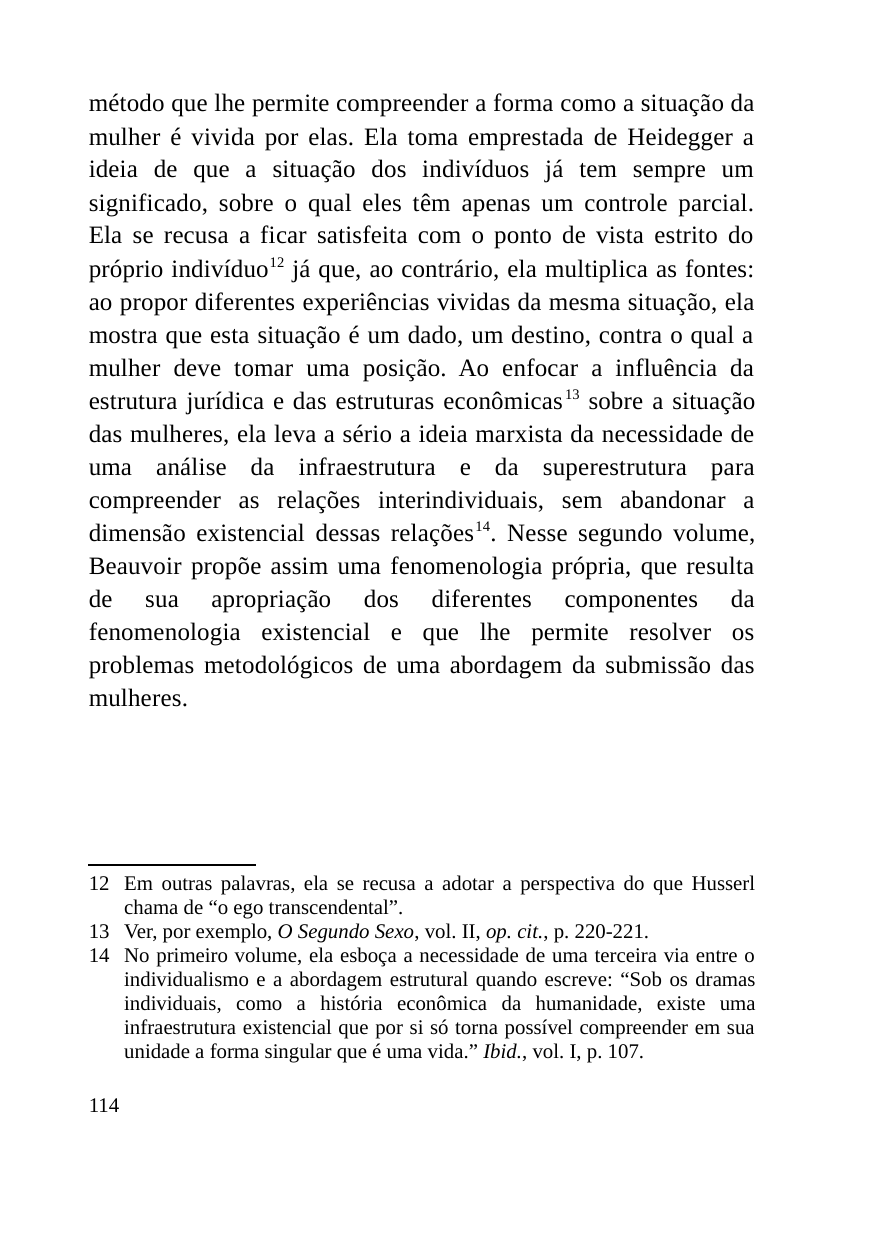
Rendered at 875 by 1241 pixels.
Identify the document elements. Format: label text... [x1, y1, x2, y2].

text No primeiro volume, ela esboça a necessidade de uma terceira via entre o individualismo e a abordagem estrutural quando escreve: “Sob os dramas individuais, como a história econômica da humanidade, existe uma infraestrutura existencial que por si só torna possível compreender em sua unidade a forma singular que é uma vida.” Ibid., vol. I, p. 107. [88, 943, 756, 1063]
text método que lhe permite compreender a forma como a situação da mulher é vivida por elas. Ela toma emprestada de Heidegger a ideia de que a situação dos indivíduos já tem sempre um significado, sobre o qual eles têm apenas um controle parcial. Ela se recusa a ficar satisfeita com o ponto de vista estrito do próprio indivíduo já que, ao contrário, ela multiplica as fontes: ao propor diferentes experiências vividas da mesma situação, ela mostra que esta situação é um dado, um destino, contra o qual a mulher deve tomar uma posição. Ao enfocar a influência da estrutura jurídica e das estruturas econômicas sobre a situação das mulheres, ela leva a sério a ideia marxista da necessidade de uma análise da infraestrutura e da superestrutura para compreender as relações interindividuais, sem abandonar a dimensão existencial dessas relações. Nesse segundo volume, Beauvoir propõe assim uma fenomenologia própria, que resulta de sua apropriação dos diferentes componentes da fenomenologia existencial e que lhe permite resolver os problemas metodológicos de uma abordagem da submissão das mulheres. [88, 88, 756, 712]
text Em outras palavras, ela se recusa a adotar a perspectiva do que Husserl chama de “o ego transcendental”. [88, 871, 756, 919]
text Ver, por exemplo, O Segundo Sexo, vol. II, op. cit., p. 220-221. [88, 919, 756, 943]
